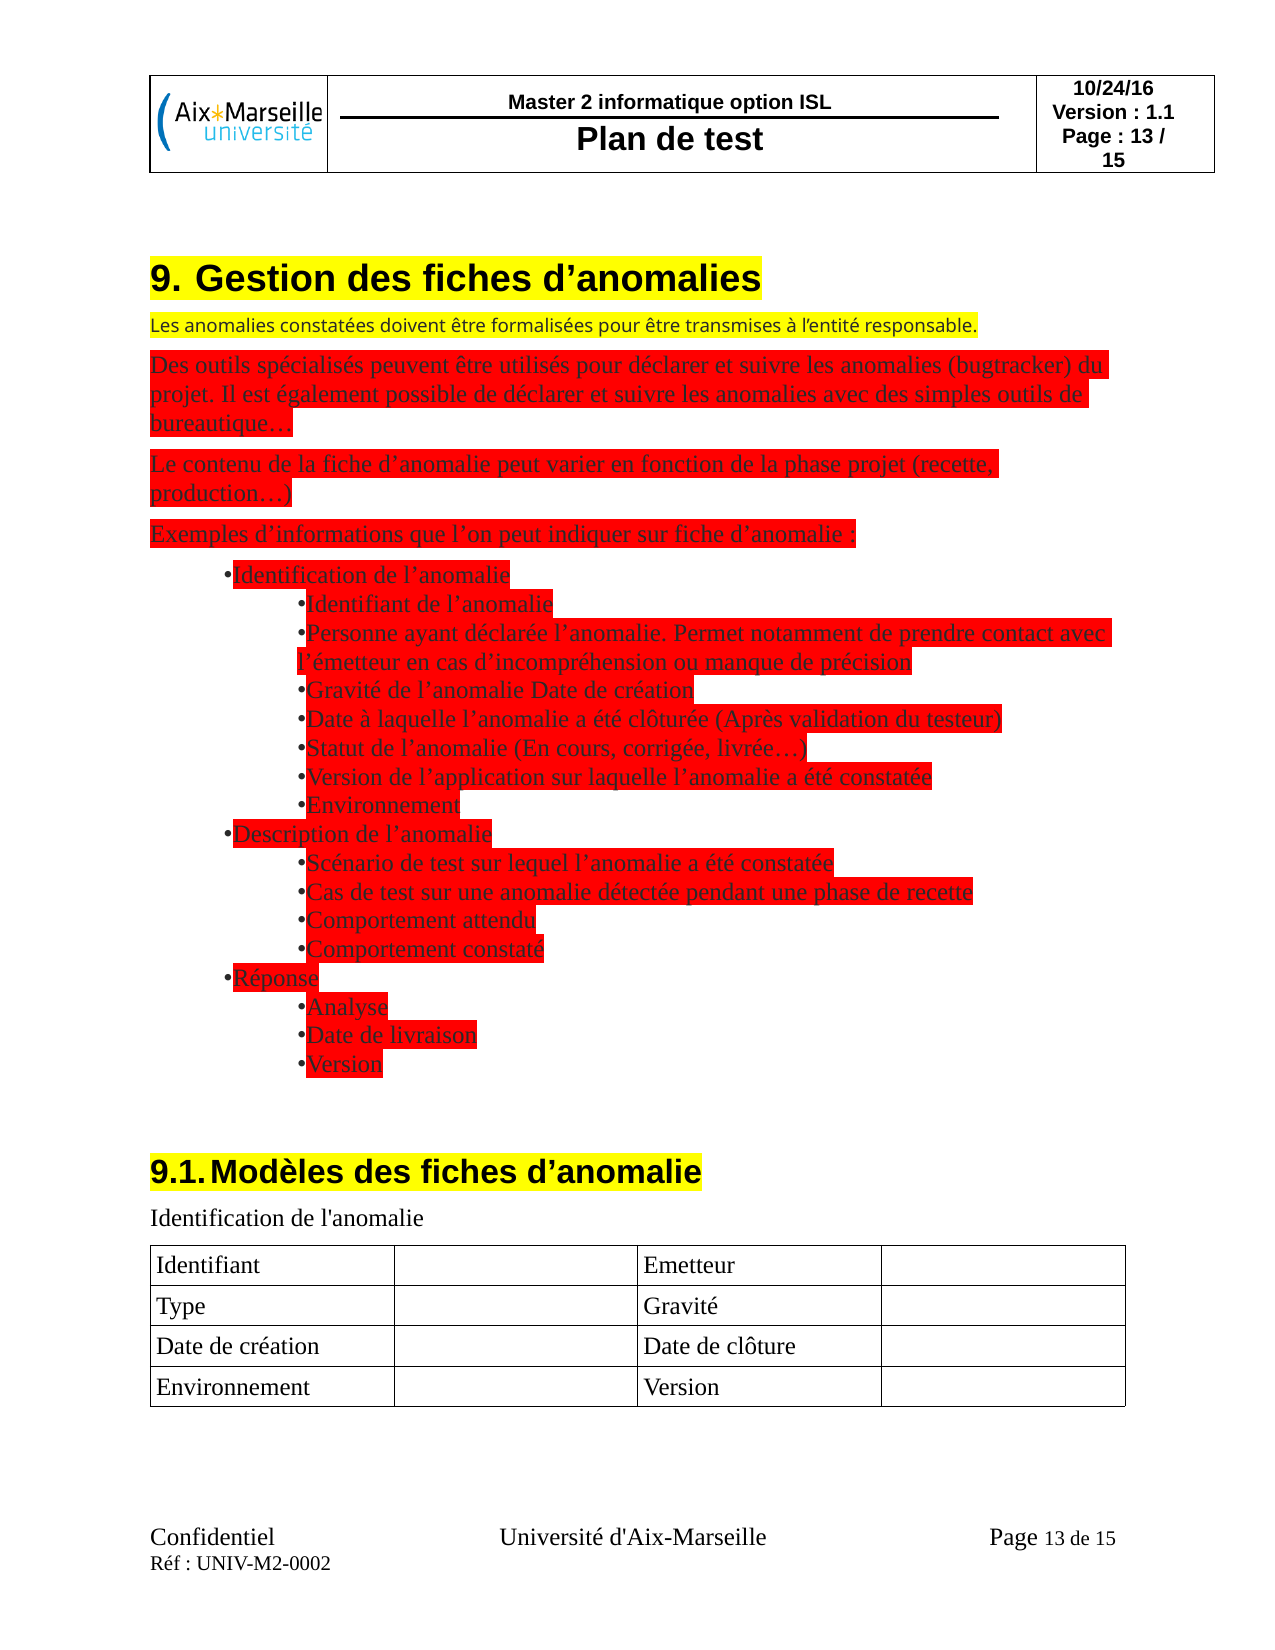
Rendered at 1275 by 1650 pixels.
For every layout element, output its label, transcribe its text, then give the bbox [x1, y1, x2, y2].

list Date de livraison [150, 1020, 1125, 1049]
table_header [395, 1246, 637, 1285]
table_cell Type [151, 1286, 394, 1325]
list Identification de l’anomalie [150, 560, 1125, 589]
text Le contenu de la fiche d’anomalie peut varier en fonction de la phase projet (recette, production…) [150, 449, 1125, 507]
subtitle Gestion des fiches d’anomalies [150, 256, 1125, 300]
text Exemples d’informations que l’on peut indiquer sur fiche d’anomalie : [150, 519, 1125, 548]
table_cell [882, 1367, 1125, 1406]
subtitle Modèles des fiches d’anomalie [150, 1152, 1125, 1191]
list Réponse [150, 963, 1125, 992]
text Des outils spécialisés peuvent être utilisés pour déclarer et suivre les anomalies (bugtracker) du projet. Il est également possible de déclarer et suivre les anomalies avec des simples outils de bureautique… [150, 350, 1125, 437]
table_cell Date de création [151, 1326, 394, 1366]
list Comportement attendu [150, 905, 1125, 934]
list Description de l’anomalie [150, 819, 1125, 848]
list Cas de test sur une anomalie détectée pendant une phase de recette [150, 877, 1125, 905]
table_header Identifiant [151, 1246, 394, 1285]
list Version de l’application sur laquelle l’anomalie a été constatée [150, 762, 1125, 790]
text Les anomalies constatées doivent être formalisées pour être transmises à l’entité responsable. [150, 312, 1125, 338]
list Personne ayant déclarée l’anomalie. Permet notamment de prendre contact avec l’émetteur en cas d’incompréhension ou manque de précision [150, 618, 1125, 675]
table_cell Version [638, 1367, 881, 1406]
table_cell [882, 1286, 1125, 1325]
list Date à laquelle l’anomalie a été clôturée (Après validation du testeur) [150, 704, 1125, 733]
text Identification de l'anomalie [150, 1203, 1125, 1232]
table_cell [395, 1326, 637, 1366]
list Version [150, 1049, 1125, 1078]
table_header Emetteur [638, 1246, 881, 1285]
table_header [882, 1246, 1125, 1285]
table_cell Environnement [151, 1367, 394, 1406]
list Scénario de test sur lequel l’anomalie a été constatée [150, 848, 1125, 877]
picture [157, 93, 322, 151]
list Environnement [150, 790, 1125, 819]
table_cell [395, 1367, 637, 1406]
list Analyse [150, 992, 1125, 1020]
list Identifiant de l’anomalie [150, 589, 1125, 618]
table_cell [882, 1326, 1125, 1366]
list Comportement constaté [150, 934, 1125, 963]
list Gravité de l’anomalie Date de création [150, 675, 1125, 704]
list Statut de l’anomalie (En cours, corrigée, livrée…) [150, 733, 1125, 762]
table_cell Date de clôture [638, 1326, 881, 1366]
table_cell [395, 1286, 637, 1325]
table_cell Gravité [638, 1286, 881, 1325]
